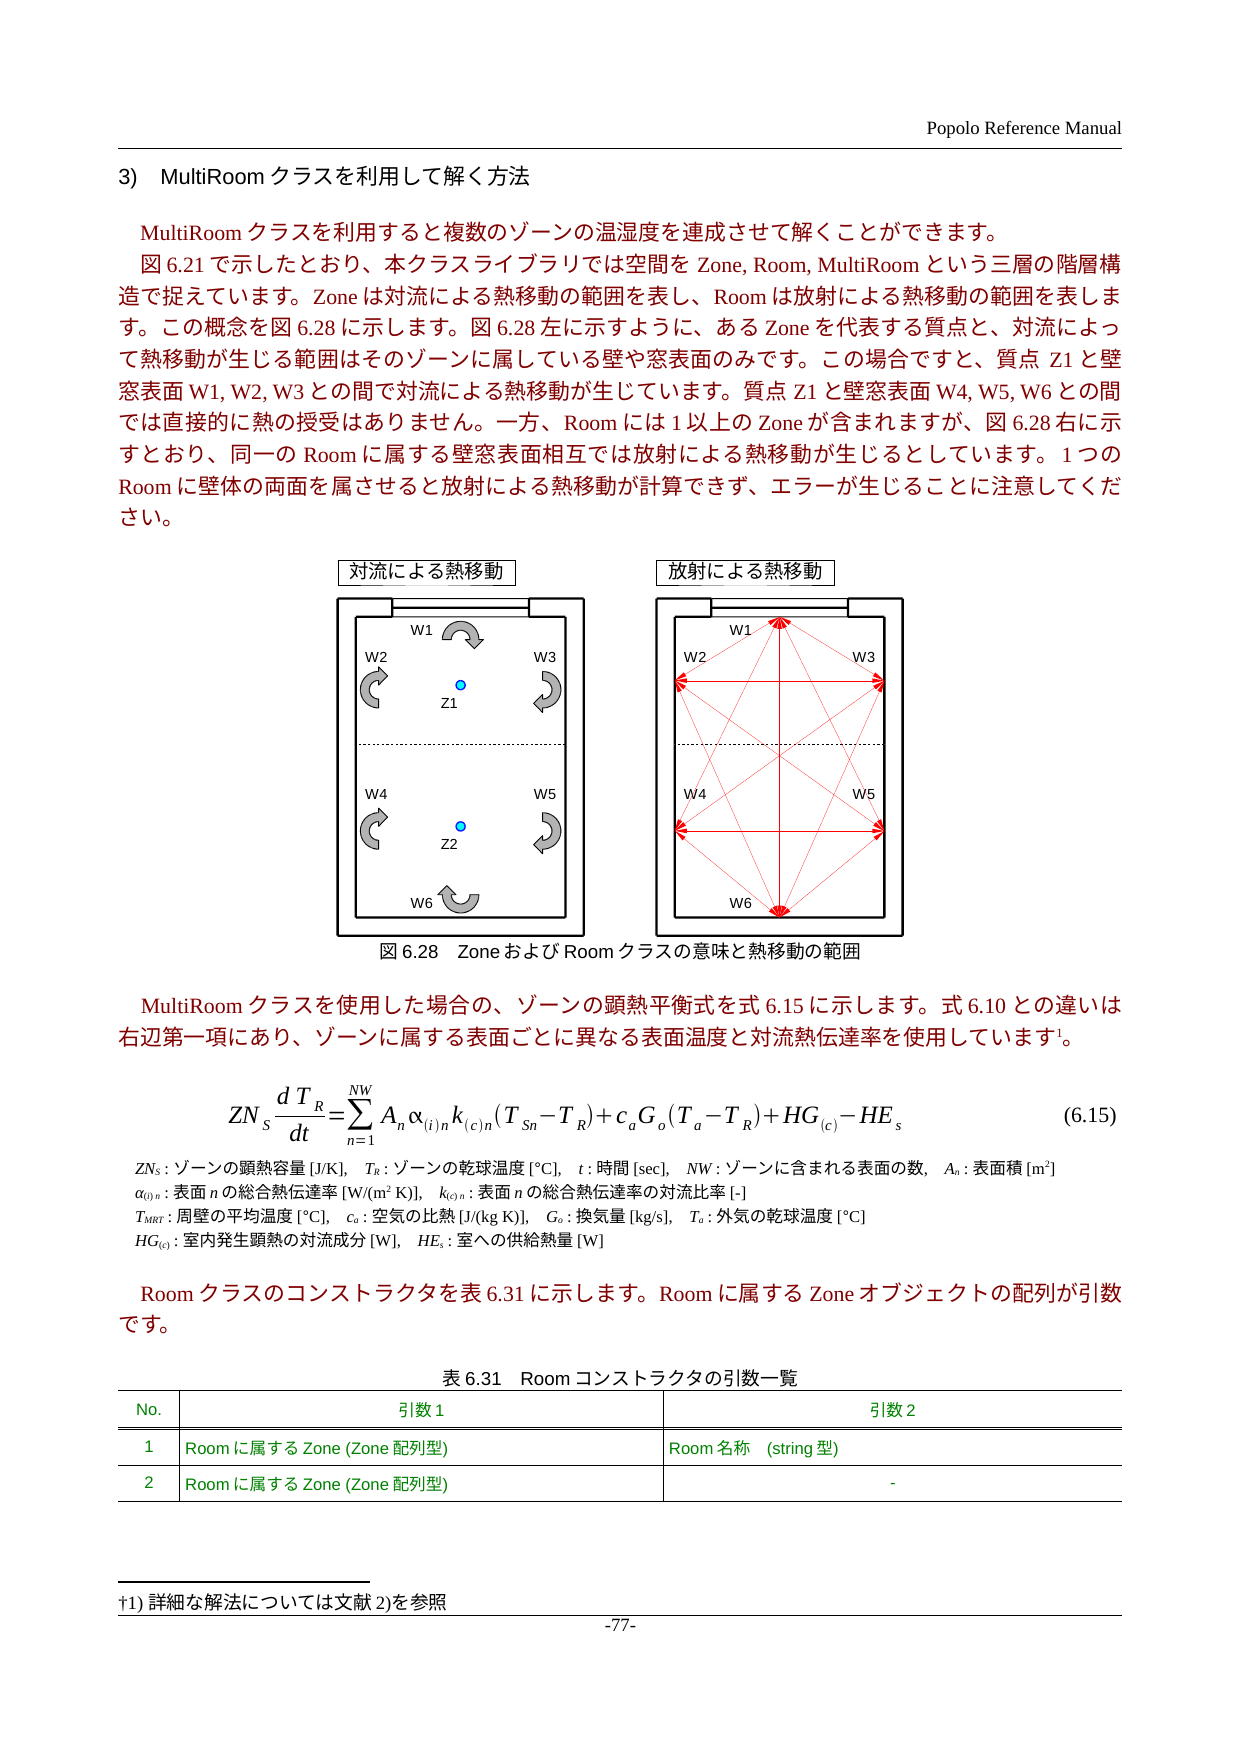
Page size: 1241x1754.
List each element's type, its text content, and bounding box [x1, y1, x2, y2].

table_cell Roomに属するZone (Zone配列型) [180, 1430, 663, 1465]
text α(i) n : 表面nの総合熱伝達率 [W/(m2 K)], k(c) n : 表面nの総合熱伝達率の対流比率 [-] [118, 1179, 1122, 1203]
subtitle MultiRoomクラスを利用して解く方法 [118, 159, 1122, 191]
table_header 引数2 [664, 1391, 1122, 1427]
text Roomクラスのコンストラクタを表6.31に示します。Roomに属するZoneオブジェクトの配列が引数です。 [118, 1276, 1122, 1339]
table_cell Roomに属するZone (Zone配列型) [180, 1466, 663, 1501]
table_cell 1 [118, 1430, 179, 1465]
text MultiRoomクラスを利用すると複数のゾーンの温湿度を連成させて解くことができます。 [118, 215, 1122, 247]
text ZNS : ゾーンの顕熱容量 [J/K], TR : ゾーンの乾球温度 [°C], t : 時間 [sec], NW : ゾーンに含まれる表面の数, An : 表面積 [m2] [118, 1155, 1122, 1179]
table_cell Room名称 (string型) [664, 1430, 1122, 1465]
text 詳細な解法については文献2)を参照 [118, 1588, 1122, 1615]
text TMRT : 周壁の平均温度 [°C], ca : 空気の比熱 [J/(kg K)], Go : 換気量 [kg/s], Ta : 外気の乾球温度 [°C] [118, 1203, 1122, 1227]
table_header No. [118, 1391, 179, 1427]
text 表6.31 Roomコンストラクタの引数一覧 [118, 1363, 1122, 1390]
text MultiRoomクラスを使用した場合の、ゾーンの顕熱平衡式を式6.15に示します。式6.10との違いは右辺第一項にあり、ゾーンに属する表面ごとに異なる表面温度と対流熱伝達率を使用しています。 [118, 988, 1122, 1052]
table_cell 2 [118, 1466, 179, 1501]
table_header (6.15) [1010, 1076, 1122, 1155]
table_header 引数1 [180, 1391, 663, 1427]
table_header [118, 1076, 1010, 1155]
text 図6.21で示したとおり、本クラスライブラリでは空間をZone, Room, MultiRoomという三層の階層構造で捉えています。Zoneは対流による熱移動の範囲を表し、Roomは放射による熱移動の範囲を表します。この概念を図6.28に示します。図6.28左に示すように、あるZoneを代表する質点と、対流によって熱移動が生じる範囲はそのゾーンに属している壁や窓表面のみです。この場合ですと、質点Z1と壁窓表面W1, W2, W3との間で対流による熱移動が生じています。質点Z1と壁窓表面W4, W5, W6との間では直接的に熱の授受はありません。一方、Roomには1以上のZoneが含まれますが、図6.28右に示すとおり、同一のRoomに属する壁窓表面相互では放射による熱移動が生じるとしています。1つのRoomに壁体の両面を属させると放射による熱移動が計算できず、エラーが生じることに注意してください。 [118, 247, 1122, 532]
text 図6.28 ZoneおよびRoomクラスの意味と熱移動の範囲 [118, 556, 1122, 964]
table_cell - [664, 1466, 1122, 1501]
text HG(c) : 室内発生顕熱の対流成分 [W], HEs : 室への供給熱量 [W] [118, 1227, 1122, 1251]
